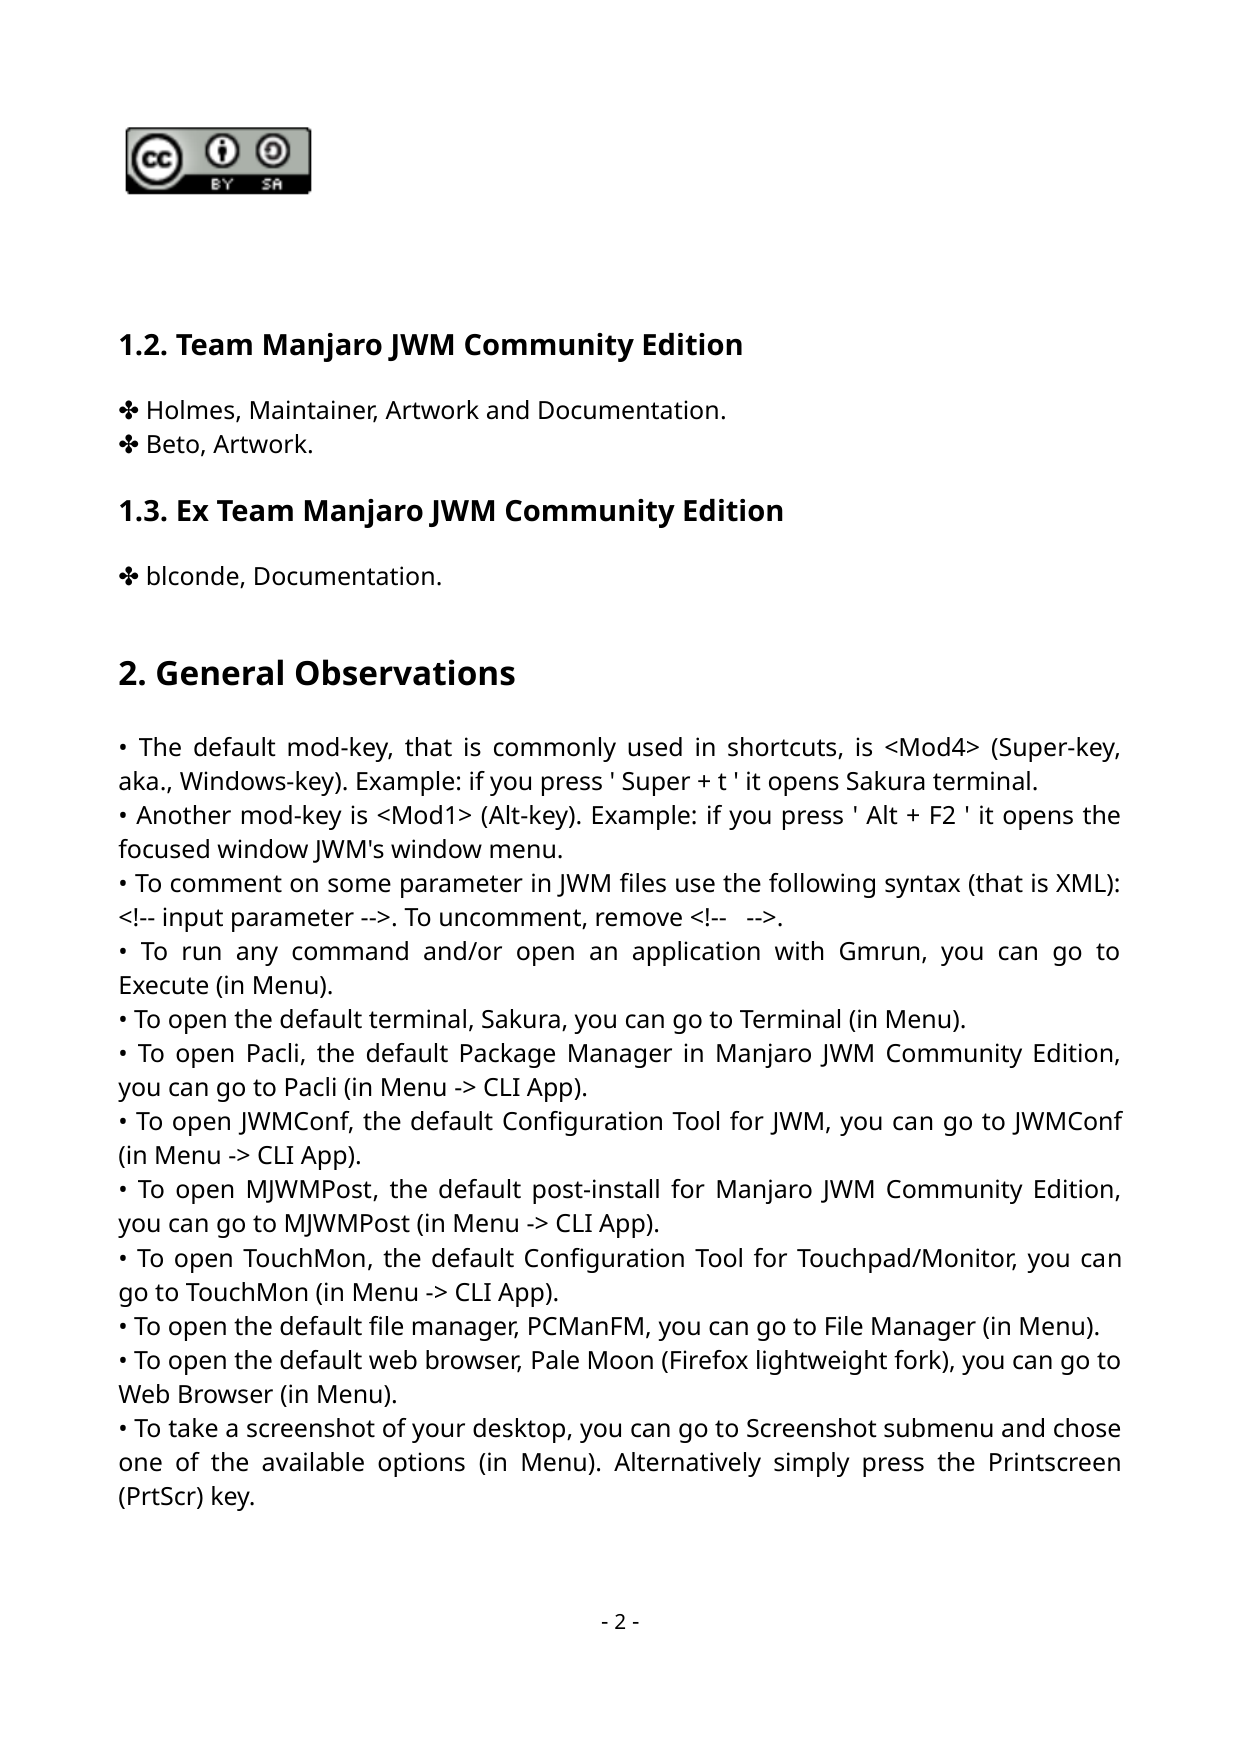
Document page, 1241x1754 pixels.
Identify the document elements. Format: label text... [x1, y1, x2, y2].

subtitle 2. General Observations [118, 650, 1122, 695]
picture [123, 123, 316, 202]
text • To open TouchMon, the default Configuration Tool for Touchpad/Monitor, you can go to TouchMon (in Menu -> CLI App). [118, 1240, 1122, 1308]
text • To comment on some parameter in JWM files use the following syntax (that is XML): <!-- input parameter -->. To uncomment, remove <!-- -->. [118, 866, 1122, 934]
text • The default mod-key, that is commonly used in shortcuts, is <Mod4> (Super-key, aka., Windows-key). Example: if you press ' Super + t ' it opens Sakura terminal. [118, 729, 1122, 797]
text • To open Pacli, the default Package Manager in Manjaro JWM Community Edition, you can go to Pacli (in Menu -> CLI App). [118, 1036, 1122, 1104]
subtitle 1.2. Team Manjaro JWM Community Edition [118, 324, 1122, 364]
text ✤ blconde, Documentation. [118, 558, 1122, 592]
text • To run any command and/or open an application with Gmrun, you can go to Execute (in Menu). [118, 934, 1122, 1002]
text • To open JWMConf, the default Configuration Tool for JWM, you can go to JWMConf (in Menu -> CLI App). [118, 1104, 1122, 1172]
text • To open the default file manager, PCManFM, you can go to File Manager (in Menu). [118, 1308, 1122, 1342]
text • To open the default terminal, Sakura, you can go to Terminal (in Menu). [118, 1002, 1122, 1036]
text • To open the default web browser, Pale Moon (Firefox lightweight fork), you can go to Web Browser (in Menu). [118, 1342, 1122, 1411]
text • To take a screenshot of your desktop, you can go to Screenshot submenu and chose one of the available options (in Menu). Alternatively simply press the Printscreen (PrtScr) key. [118, 1411, 1122, 1513]
text ✤ Beto, Artwork. [118, 427, 1122, 461]
text ✤ Holmes, Maintainer, Artwork and Documentation. [118, 393, 1122, 427]
text • Another mod-key is <Mod1> (Alt-key). Example: if you press ' Alt + F2 ' it opens the focused window JWM's window menu. [118, 797, 1122, 866]
subtitle 1.3. Ex Team Manjaro JWM Community Edition [118, 490, 1122, 529]
table_header [118, 118, 1122, 213]
text • To open MJWMPost, the default post-install for Manjaro JWM Community Edition, you can go to MJWMPost (in Menu -> CLI App). [118, 1172, 1122, 1240]
